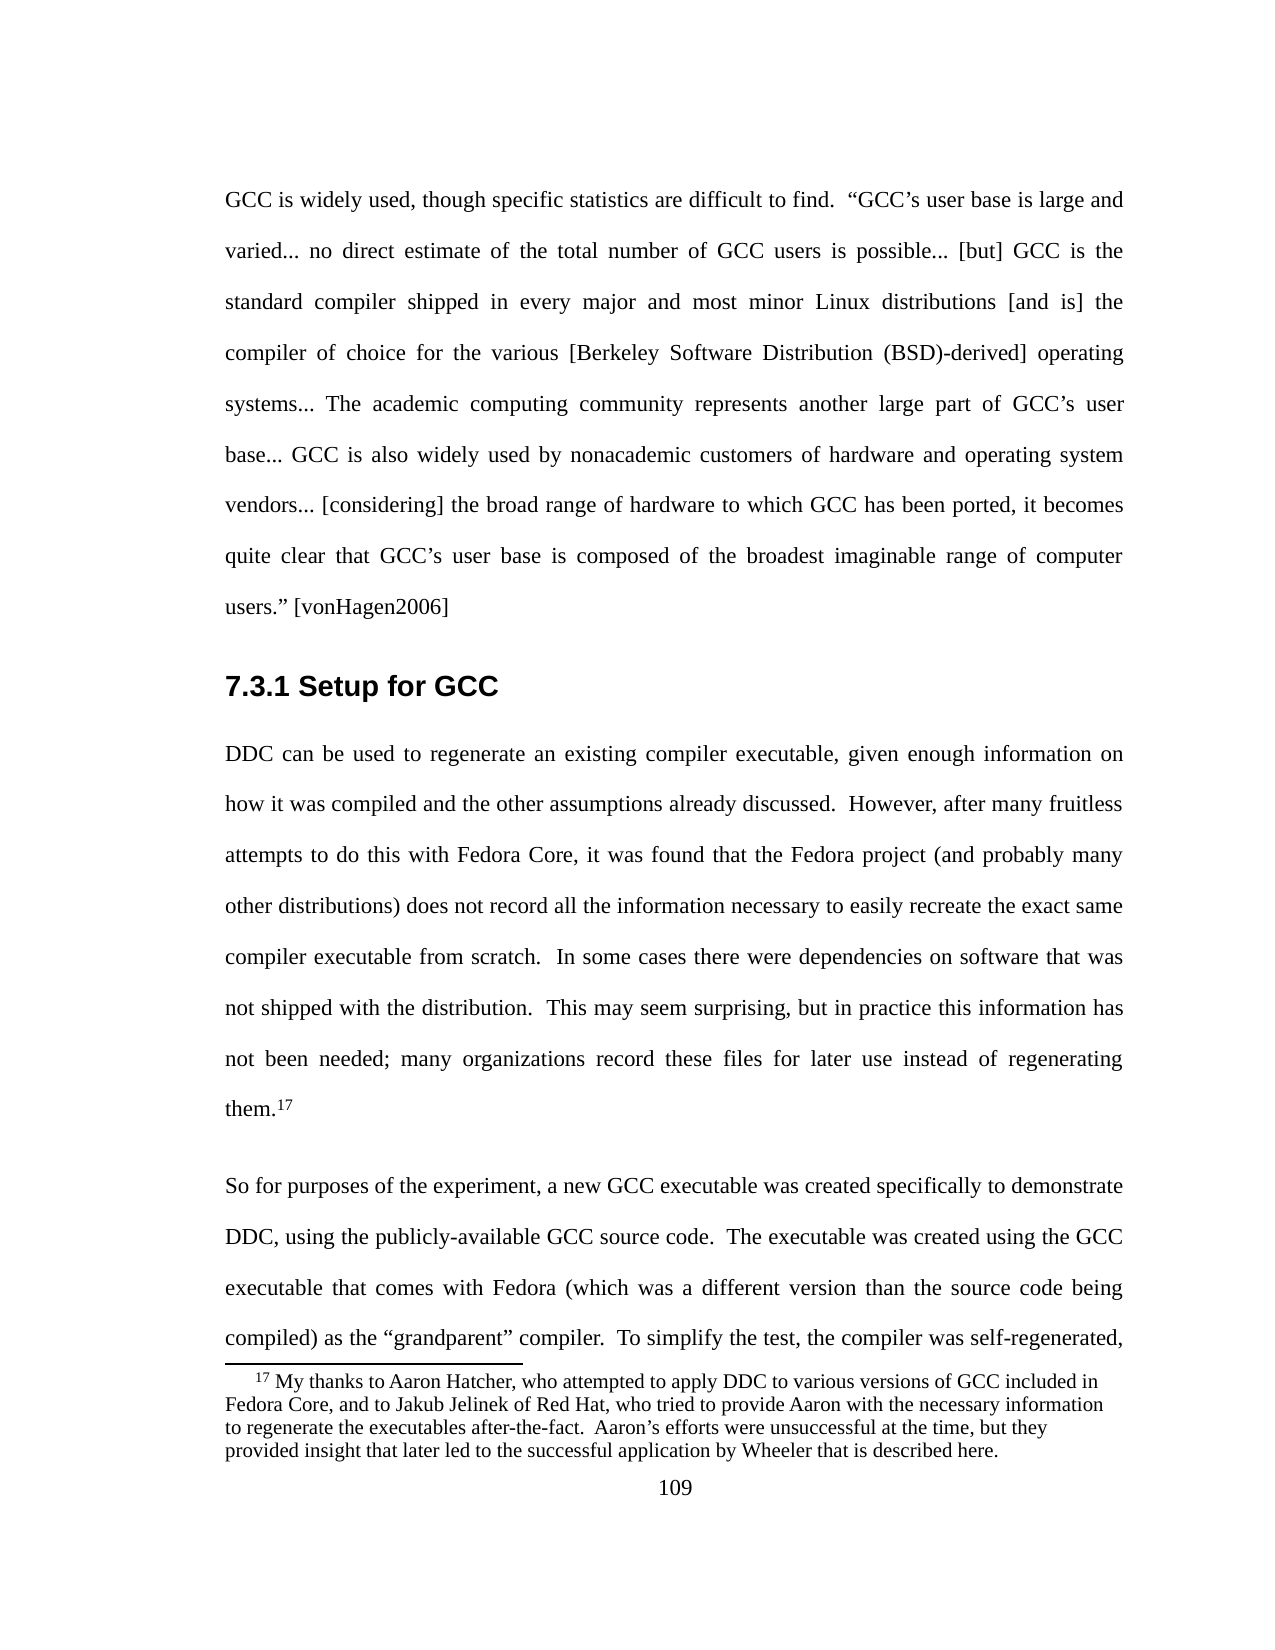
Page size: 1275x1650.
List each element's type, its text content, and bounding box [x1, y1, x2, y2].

text So for purposes of the experiment, a new GCC executable was created specifically to demonstrate DDC, using the publicly-available GCC source code. The executable was created using the GCC executable that comes with Fedora (which was a different version than the source code being compiled) as the “grandparent” compiler. To simplify the test, the compiler was self-regenerated, [225, 1173, 1125, 1351]
subtitle Setup for GCC [225, 670, 1125, 703]
text GCC is widely used, though specific statistics are difficult to find. “GCC’s user base is large and varied... no direct estimate of the total number of GCC users is possible... [but] GCC is the standard compiler shipped in every major and most minor Linux distributions [and is] the compiler of choice for the various [Berkeley Software Distribution (BSD)-derived] operating systems... The academic computing community represents another large part of GCC’s user base... GCC is also widely used by nonacademic customers of hardware and operating system vendors... [considering] the broad range of hardware to which GCC has been ported, it becomes quite clear that GCC’s user base is composed of the broadest imaginable range of computer users.” [vonHagen2006] [225, 187, 1125, 619]
text My thanks to Aaron Hatcher, who attempted to apply DDC to various versions of GCC included in Fedora Core, and to Jakub Jelinek of Red Hat, who tried to provide Aaron with the necessary information to regenerate the executables after-the-fact. Aaron’s efforts were unsuccessful at the time, but they provided insight that later led to the successful application by Wheeler that is described here. [225, 1370, 1125, 1462]
text DDC can be used to regenerate an existing compiler executable, given enough information on how it was compiled and the other assumptions already discussed. However, after many fruitless attempts to do this with Fedora Core, it was found that the Fedora project (and probably many other distributions) does not record all the information necessary to easily recreate the exact same compiler executable from scratch. In some cases there were dependencies on software that was not shipped with the distribution. This may seem surprising, but in practice this information has not been needed; many organizations record these files for later use instead of regenerating them. [225, 741, 1125, 1122]
